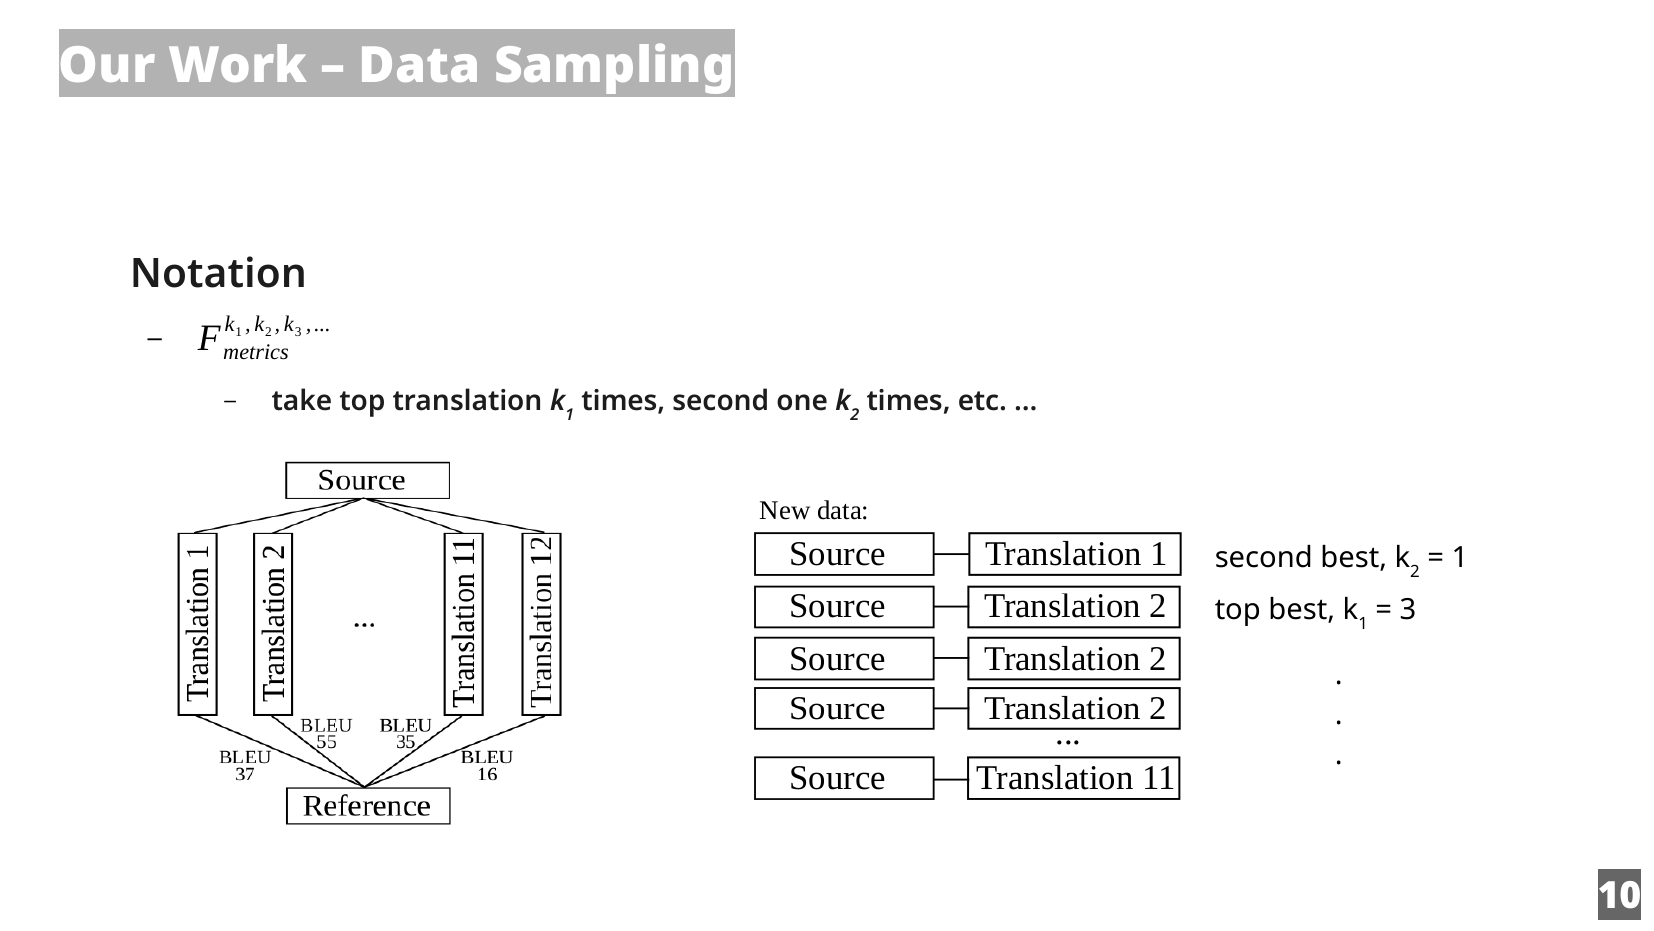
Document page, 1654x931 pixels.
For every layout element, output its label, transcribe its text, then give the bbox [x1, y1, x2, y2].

text_box . . . [1320, 646, 1359, 764]
picture [101, 437, 633, 838]
text_box top best, k1 = 3 [1200, 580, 1497, 637]
text_box second best, k2 = 1 [1200, 529, 1515, 586]
title Our Work – Data Sampling [59, 0, 1595, 98]
picture [719, 480, 1219, 820]
list Notation take top translation k1 times, second one k2 times, etc. … [59, 243, 1565, 820]
chart [190, 311, 337, 365]
